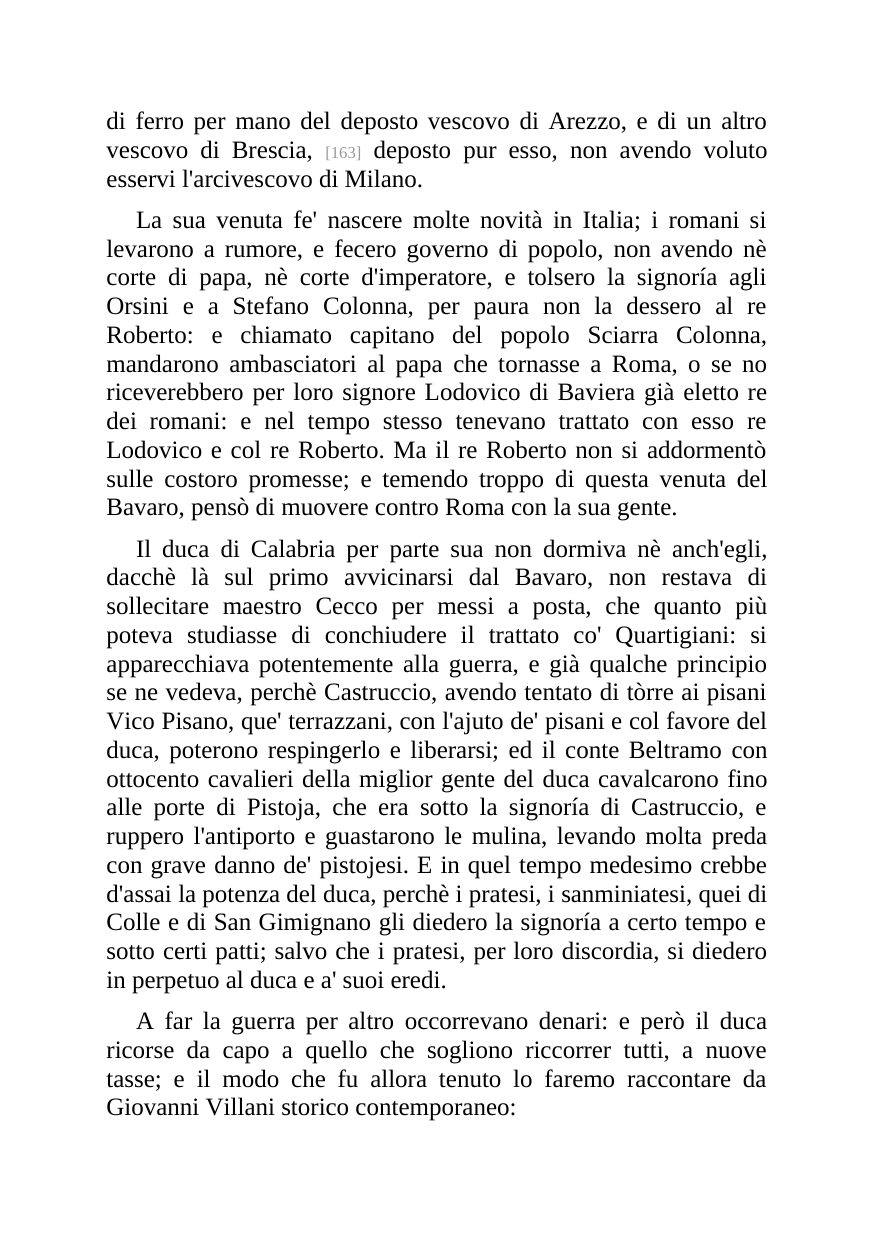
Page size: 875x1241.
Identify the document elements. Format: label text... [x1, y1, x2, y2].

text di ferro per mano del deposto vescovo di Arezzo, e di un altro vescovo di Brescia, [163] deposto pur esso, non avendo voluto esservi l'arcivescovo di Milano. [106, 106, 768, 192]
text A far la guerra per altro occorrevano denari: e però il duca ricorse da capo a quello che sogliono riccorrer tutti, a nuove tasse; e il modo che fu allora tenuto lo faremo raccontare da Giovanni Villani storico contemporaneo: [106, 1006, 768, 1121]
text Il duca di Calabria per parte sua non dormiva nè anch'egli, dacchè là sul primo avvicinarsi dal Bavaro, non restava di sollecitare maestro Cecco per messi a posta, che quanto più poteva studiasse di conchiudere il trattato co' Quartigiani: si apparecchiava potentemente alla guerra, e già qualche principio se ne vedeva, perchè Castruccio, avendo tentato di tòrre ai pisani Vico Pisano, que' terrazzani, con l'ajuto de' pisani e col favore del duca, poterono respingerlo e liberarsi; ed il conte Beltramo con ottocento cavalieri della miglior gente del duca cavalcarono fino alle porte di Pistoja, che era sotto la signoría di Castruccio, e ruppero l'antiporto e guastarono le mulina, levando molta preda con grave danno de' pistojesi. E in quel tempo medesimo crebbe d'assai la potenza del duca, perchè i pratesi, i sanminiatesi, quei di Colle e di San Gimignano gli diedero la signoría a certo tempo e sotto certi patti; salvo che i pratesi, per loro discordia, si diedero in perpetuo al duca e a' suoi eredi. [106, 534, 768, 994]
text La sua venuta fe' nascere molte novità in Italia; i romani si levarono a rumore, e fecero governo di popolo, non avendo nè corte di papa, nè corte d'imperatore, e tolsero la signoría agli Orsini e a Stefano Colonna, per paura non la dessero al re Roberto: e chiamato capitano del popolo Sciarra Colonna, mandarono ambasciatori al papa che tornasse a Roma, o se no riceverebbero per loro signore Lodovico di Baviera già eletto re dei romani: e nel tempo stesso tenevano trattato con esso re Lodovico e col re Roberto. Ma il re Roberto non si addormentò sulle costoro promesse; e temendo troppo di questa venuta del Bavaro, pensò di muovere contro Roma con la sua gente. [106, 205, 768, 521]
